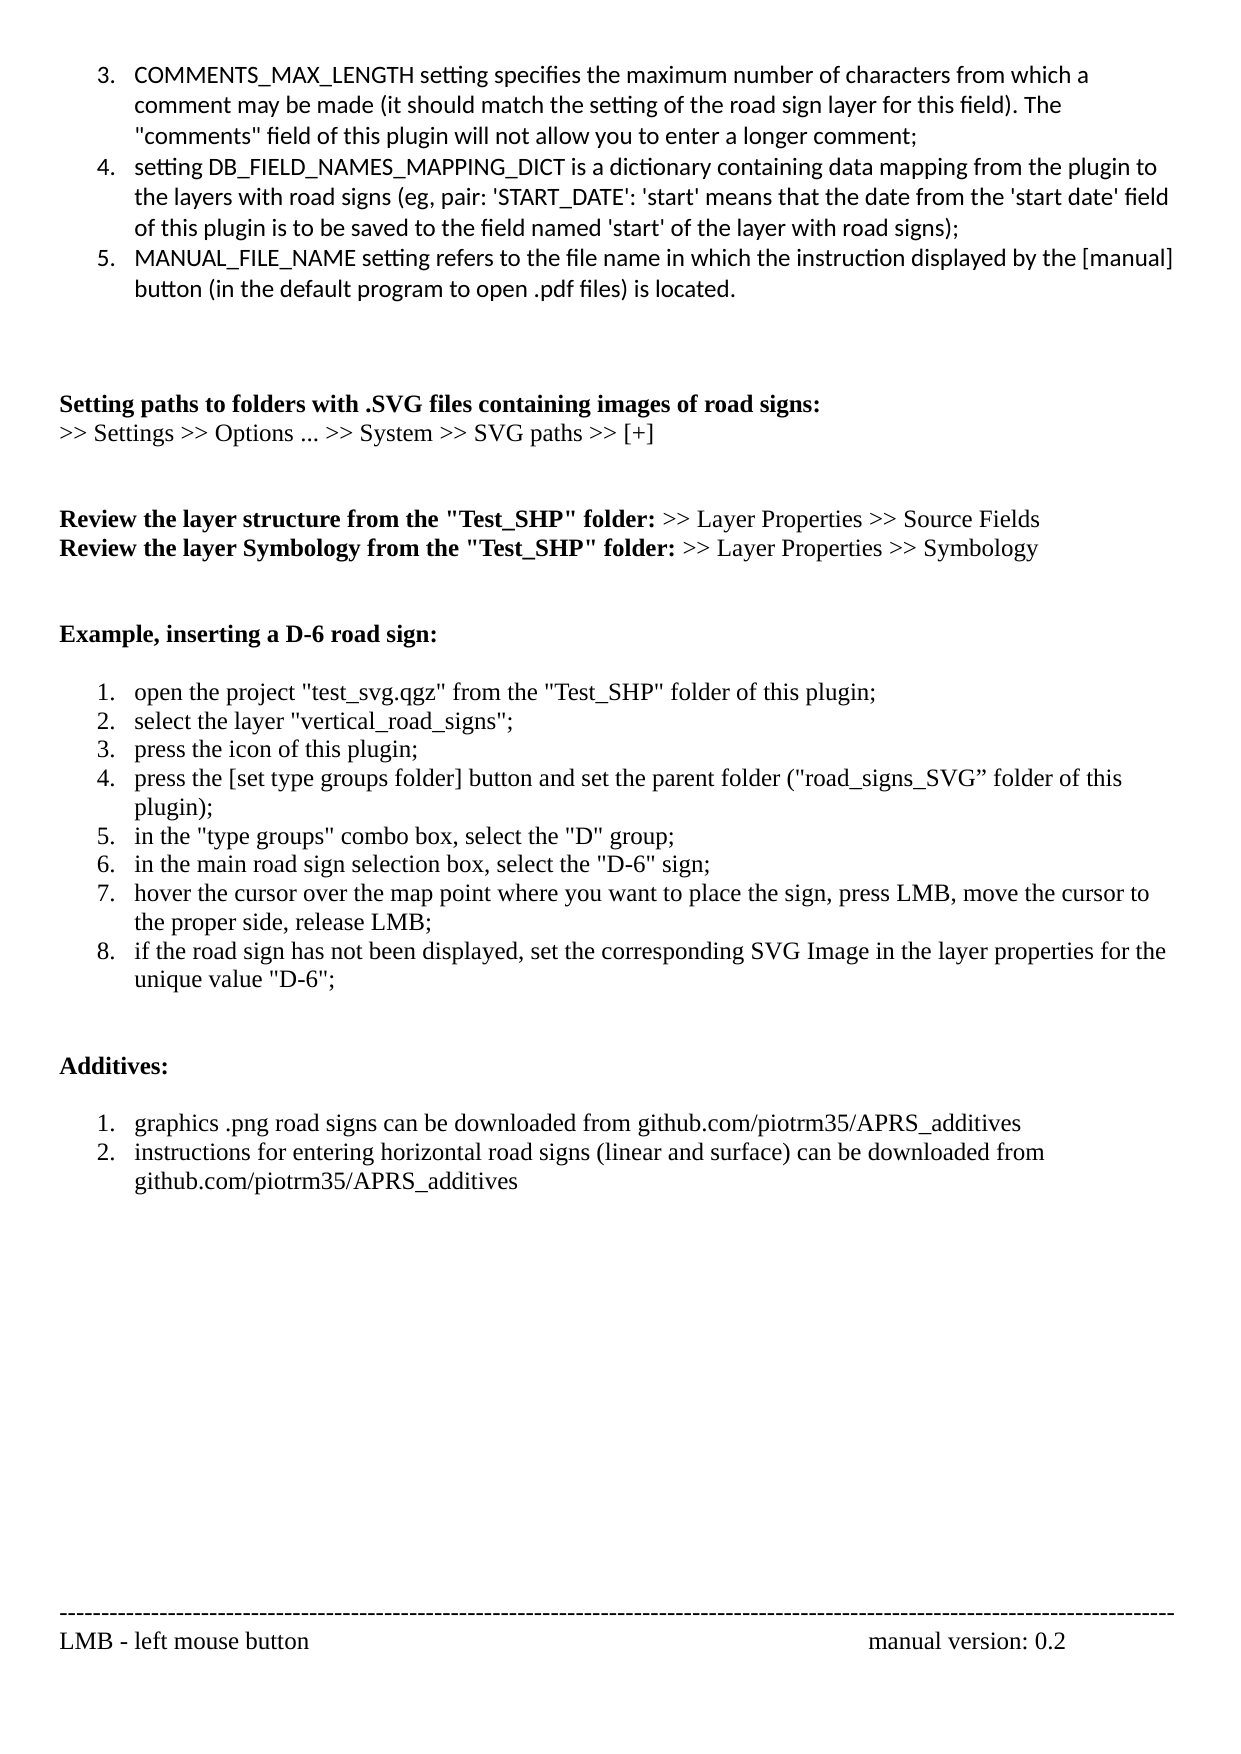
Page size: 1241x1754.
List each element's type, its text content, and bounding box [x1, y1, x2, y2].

text Example, inserting a D-6 road sign: [59, 619, 1181, 648]
list hover the cursor over the map point where you want to place the sign, press LMB, move the cursor to the proper side, release LMB; [97, 878, 1181, 936]
text >> Settings >> Options ... >> System >> SVG paths >> [+] [59, 418, 1181, 447]
text LMB - left mouse button manual version: 0.2 [59, 1626, 1181, 1654]
list press the [set type groups folder] button and set the parent folder ("road_signs_SVG” folder of this plugin); [97, 763, 1181, 821]
list press the icon of this plugin; [97, 734, 1181, 763]
list setting DB_FIELD_NAMES_MAPPING_DICT is a dictionary containing data mapping from the plugin to the layers with road signs (eg, pair: 'START_DATE': 'start' means that the date from the 'start date' field of this plugin is to be saved to the field named 'start' of the layer with road signs); [97, 151, 1181, 242]
list MANUAL_FILE_NAME setting refers to the file name in which the instruction displayed by the [manual] button (in the default program to open .pdf files) is located. [97, 242, 1181, 303]
list open the project "test_svg.qgz" from the "Test_SHP" folder of this plugin; [97, 677, 1181, 706]
list if the road sign has not been displayed, set the corresponding SVG Image in the layer properties for the unique value "D-6"; [97, 936, 1181, 993]
list in the main road sign selection box, select the "D-6" sign; [97, 849, 1181, 878]
text Setting paths to folders with .SVG files containing images of road signs: [59, 389, 1181, 418]
list COMMENTS_MAX_LENGTH setting specifies the maximum number of characters from which a comment may be made (it should match the setting of the road sign layer for this field). The "comments" field of this plugin will not allow you to enter a longer comment; [97, 59, 1181, 151]
list in the "type groups" combo box, select the "D" group; [97, 821, 1181, 849]
list select the layer "vertical_road_signs"; [97, 706, 1181, 734]
text Additives: [59, 1051, 1181, 1079]
list instructions for entering horizontal road signs (linear and surface) can be downloaded from github.com/piotrm35/APRS_additives [97, 1137, 1181, 1194]
text Review the layer Symbology from the "Test_SHP" folder: >> Layer Properties >> Symbology [59, 533, 1181, 562]
list graphics .png road signs can be downloaded from github.com/piotrm35/APRS_additives [97, 1108, 1181, 1137]
text -------------------------------------------------------------------------------------------------------------------------------------- [59, 1597, 1181, 1626]
text Review the layer structure from the "Test_SHP" folder: >> Layer Properties >> Source Fields [59, 504, 1181, 533]
